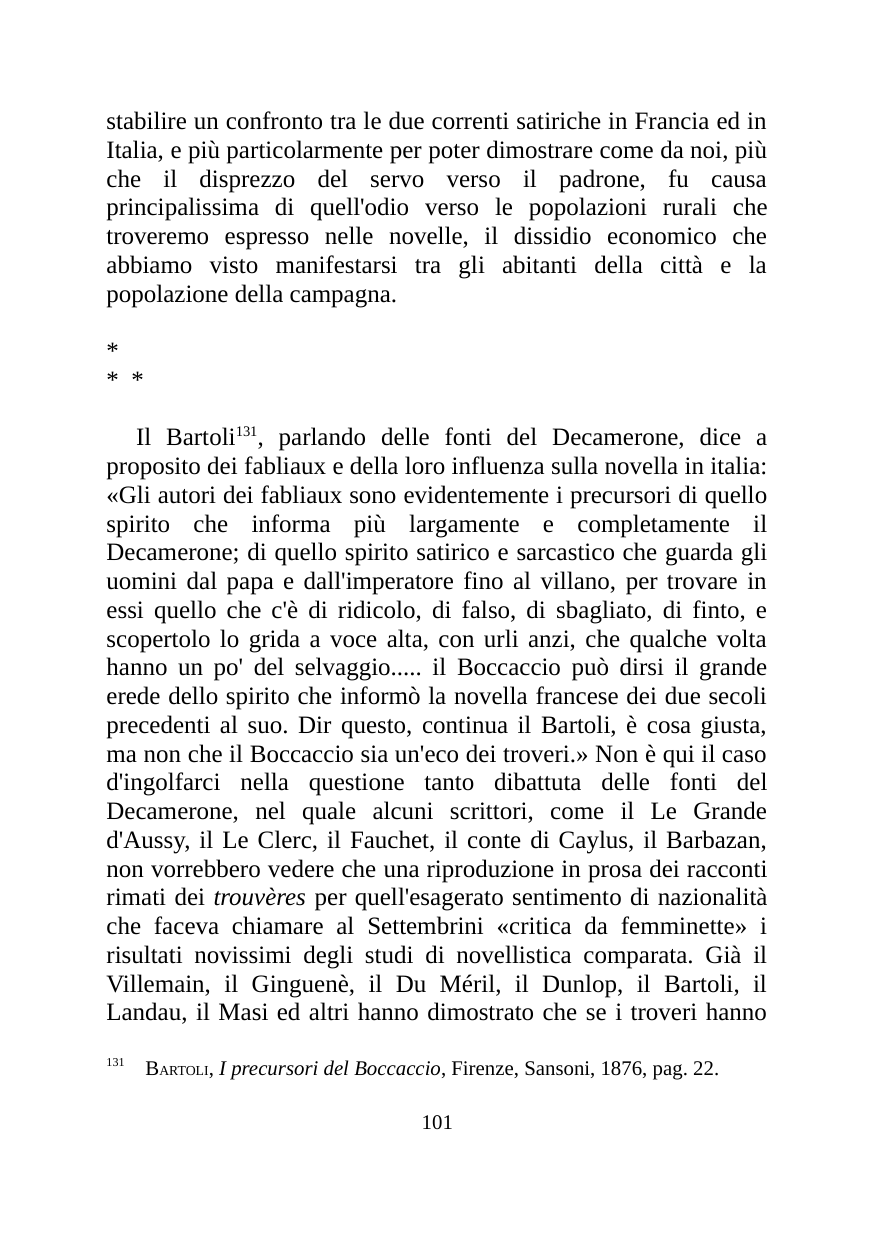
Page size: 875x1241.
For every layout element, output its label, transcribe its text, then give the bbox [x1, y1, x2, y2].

text * * [106, 365, 768, 394]
text stabilire un confronto tra le due correnti satiriche in Francia ed in Italia, e più particolarmente per poter dimostrare come da noi, più che il disprezzo del servo verso il padrone, fu causa principalissima di quell'odio verso le popolazioni rurali che troveremo espresso nelle novelle, il dissidio economico che abbiamo visto manifestarsi tra gli abitanti della città e la popolazione della campagna. [106, 106, 768, 307]
text * [106, 336, 768, 365]
text Bartoli, I precursori del Boccaccio, Firenze, Sansoni, 1876, pag. 22. [106, 1052, 768, 1080]
text Il Bartoli, parlando delle fonti del Decamerone, dice a proposito dei fabliaux e della loro influenza sulla novella in italia: «Gli autori dei fabliaux sono evidentemente i precursori di quello spirito che informa più largamente e completamente il Decamerone; di quello spirito satirico e sarcastico che guarda gli uomini dal papa e dall'imperatore fino al villano, per trovare in essi quello che c'è di ridicolo, di falso, di sbagliato, di finto, e scopertolo lo grida a voce alta, con urli anzi, che qualche volta hanno un po' del selvaggio..... il Boccaccio può dirsi il grande erede dello spirito che informò la novella francese dei due secoli precedenti al suo. Dir questo, continua il Bartoli, è cosa giusta, ma non che il Boccaccio sia un'eco dei troveri.» Non è qui il caso d'ingolfarci nella questione tanto dibattuta delle fonti del Decamerone, nel quale alcuni scrittori, come il Le Grande d'Aussy, il Le Clerc, il Fauchet, il conte di Caylus, il Barbazan, non vorrebbero vedere che una riproduzione in prosa dei racconti rimati dei trouvères per quell'esagerato sentimento di nazionalità che faceva chiamare al Settembrini «critica da femminette» i risultati novissimi degli studi di novellistica comparata. Già il Villemain, il Ginguenè, il Du Méril, il Dunlop, il Bartoli, il Landau, il Masi ed altri hanno dimostrato che se i troveri hanno [106, 422, 768, 1026]
